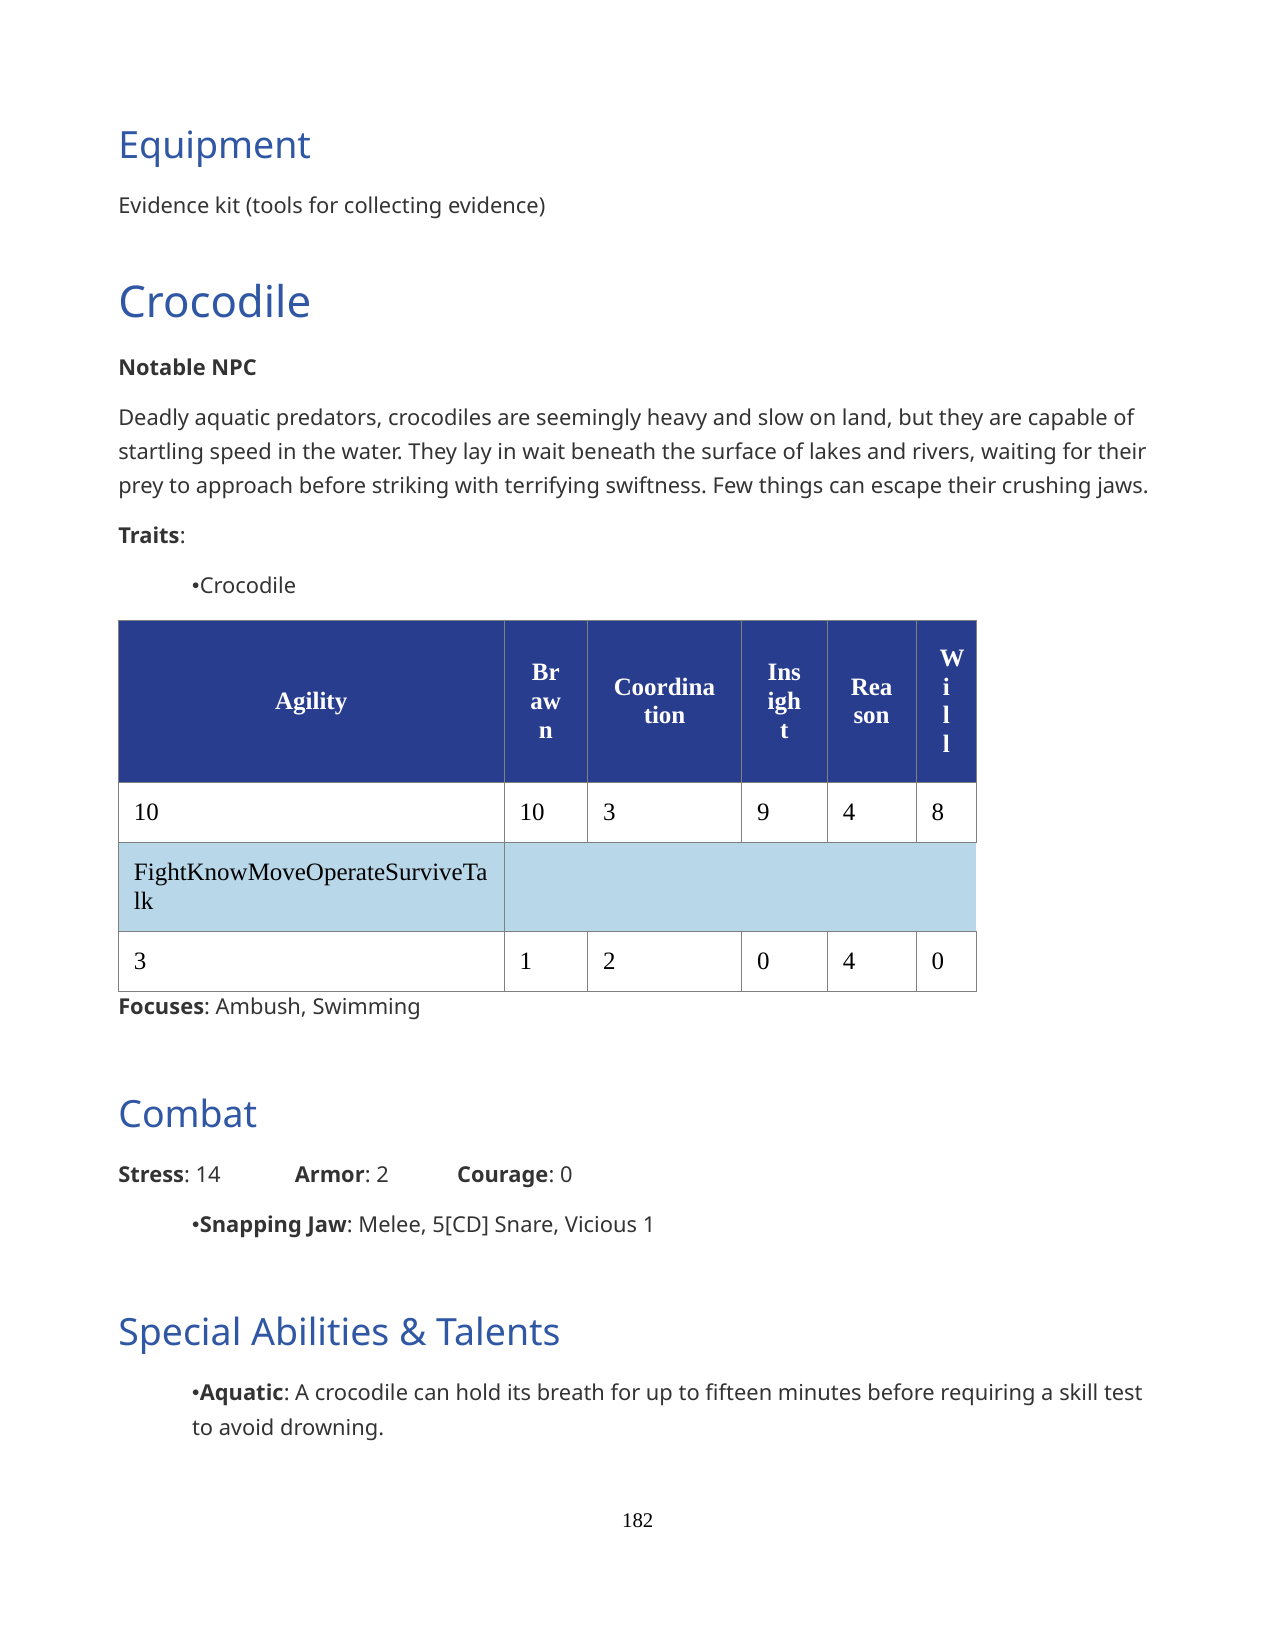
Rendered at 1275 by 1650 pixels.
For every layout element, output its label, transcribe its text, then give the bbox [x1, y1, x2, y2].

table_cell 8 [917, 783, 976, 842]
subtitle Equipment [118, 118, 1157, 169]
table_cell 3 [588, 783, 741, 842]
subtitle Special Abilities & Talents [118, 1306, 1157, 1357]
table_header Coordination [588, 621, 741, 782]
list Crocodile [118, 570, 1157, 599]
table_cell FightKnowMoveOperateSurviveTalk [119, 843, 504, 931]
table_cell 10 [505, 783, 587, 842]
list Snapping Jaw: Melee, 5[CD] Snare, Vicious 1 [118, 1209, 1157, 1239]
table_cell 4 [828, 783, 916, 842]
table_header Insight [742, 621, 827, 782]
table_cell 10 [119, 783, 504, 842]
subtitle Combat [118, 1087, 1157, 1138]
text Focuses: Ambush, Swimming [118, 991, 1157, 1021]
table_header Will [917, 621, 976, 782]
table_cell [505, 843, 976, 931]
text Stress: 14 Armor: 2 Courage: 0 [118, 1159, 1157, 1189]
table_header Agility [119, 621, 504, 782]
table_cell 0 [917, 932, 976, 991]
table_header Reason [828, 621, 916, 782]
text Traits: [118, 520, 1157, 550]
table_cell 9 [742, 783, 827, 842]
table_cell 1 [505, 932, 587, 991]
table_cell 0 [742, 932, 827, 991]
table_cell 3 [119, 932, 504, 991]
text Evidence kit (tools for collecting evidence) [118, 190, 1157, 220]
table_cell 2 [588, 932, 741, 991]
text Deadly aquatic predators, crocodiles are seemingly heavy and slow on land, but they are capable of startling speed in the water. They lay in wait beneath the surface of lakes and rivers, waiting for their prey to approach before striking with terrifying swiftness. Few things can escape their crushing jaws. [118, 402, 1157, 500]
subtitle Crocodile [118, 271, 1157, 331]
list Aquatic: A crocodile can hold its breath for up to fifteen minutes before requiring a skill test to avoid drowning. [118, 1377, 1157, 1441]
table_header Brawn [505, 621, 587, 782]
text Notable NPC [118, 352, 1157, 382]
table_cell 4 [828, 932, 916, 991]
